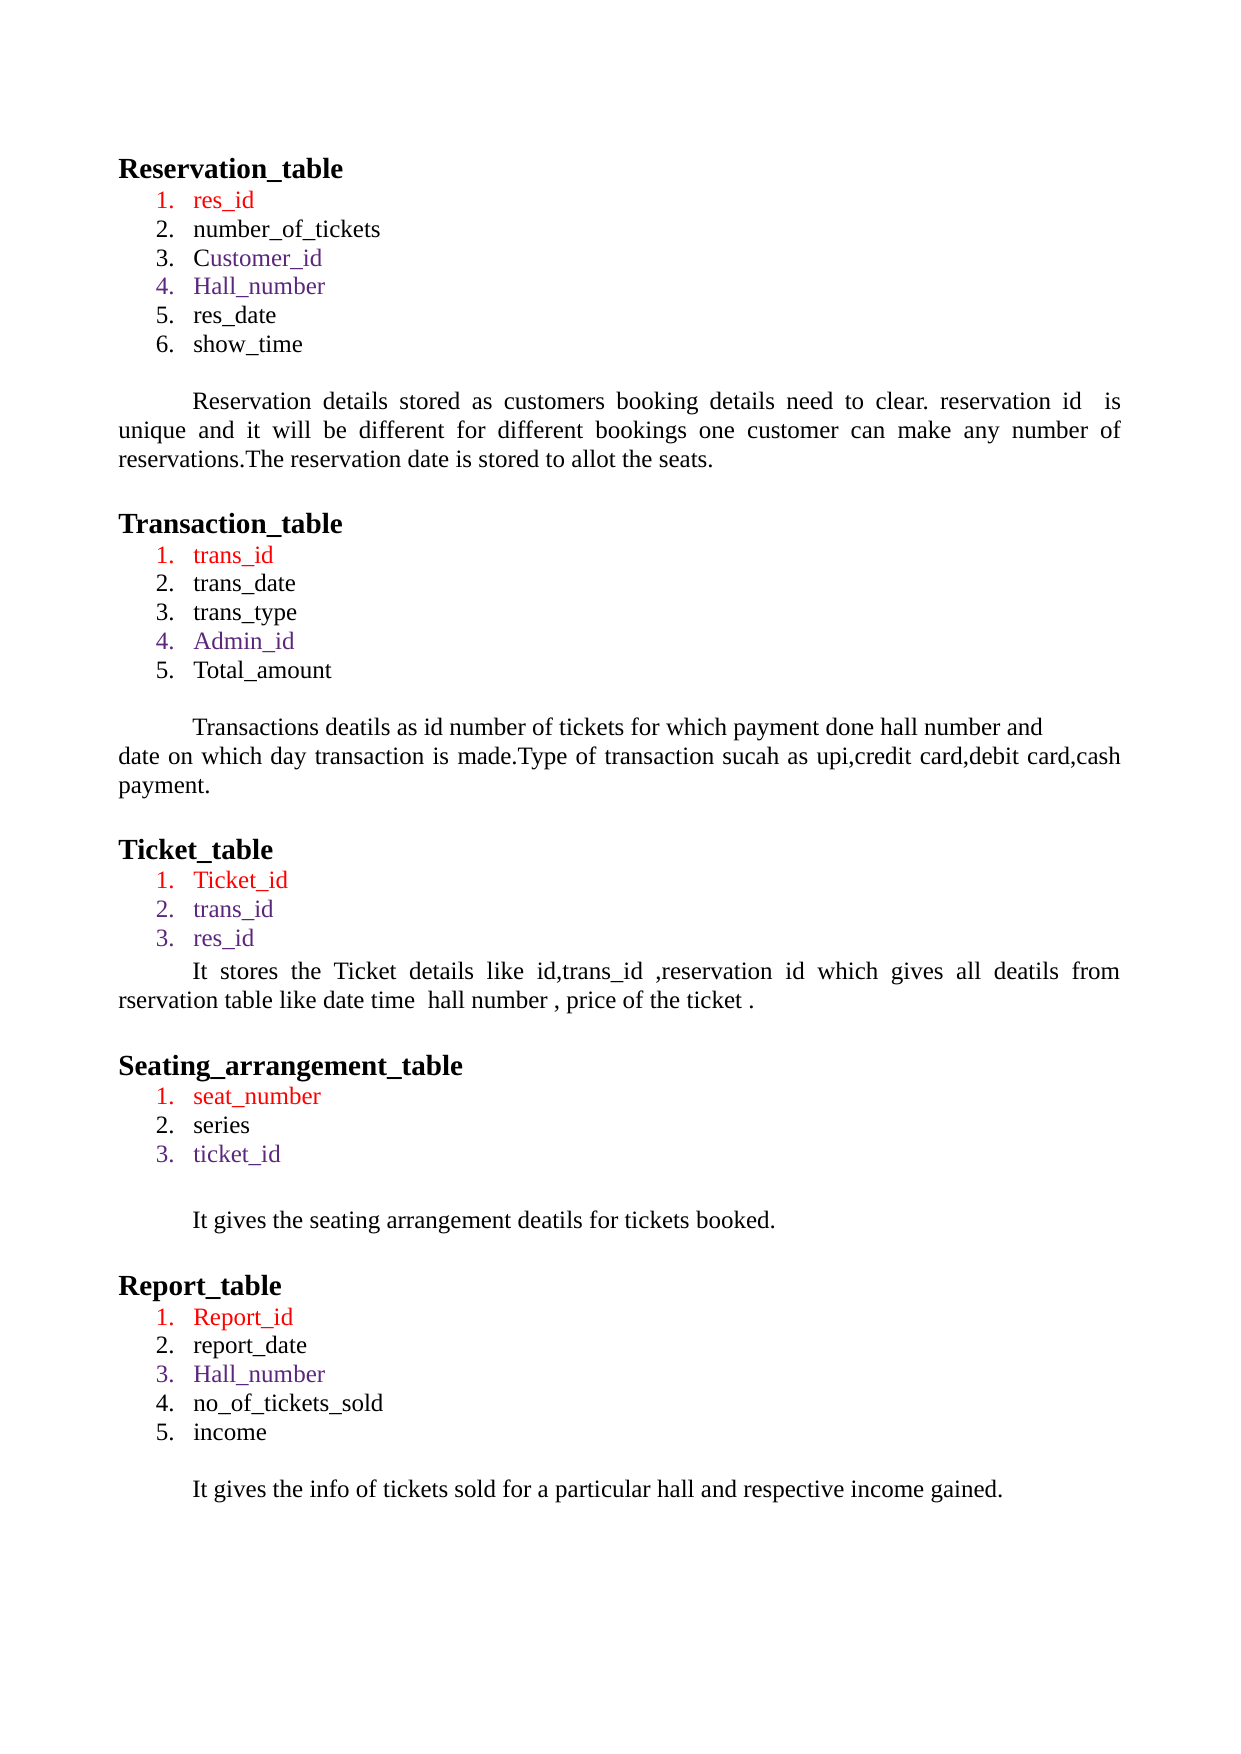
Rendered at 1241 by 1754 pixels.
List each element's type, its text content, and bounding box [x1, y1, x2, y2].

list res_id [156, 923, 1122, 952]
list Total_amount [156, 655, 1122, 683]
list res_date [156, 300, 1122, 329]
text Report_table [118, 1268, 1122, 1302]
list income [156, 1417, 1122, 1445]
list trans_type [156, 597, 1122, 626]
list Hall_number [156, 1359, 1122, 1388]
list Admin_id [156, 626, 1122, 655]
text It gives the info of tickets sold for a particular hall and respective income gained. [118, 1474, 1122, 1503]
list ticket_id [156, 1139, 1122, 1167]
list show_time [156, 329, 1122, 358]
text Transaction_table [118, 506, 1122, 540]
text It stores the Ticket details like id,trans_id ,reservation id which gives all deatils from rservation table like date time hall number , price of the ticket . [118, 952, 1122, 1014]
text Transactions deatils as id number of tickets for which payment done hall number and [118, 712, 1122, 741]
list series [156, 1110, 1122, 1139]
list Ticket_id [156, 866, 1122, 894]
text Reservation_table [118, 152, 1122, 185]
list Customer_id [156, 243, 1122, 271]
text Reservation details stored as customers booking details need to clear. reservation id is unique and it will be different for different bookings one customer can make any number of reservations.The reservation date is stored to allot the seats. [118, 386, 1122, 473]
list seat_number [156, 1081, 1122, 1110]
list trans_id [156, 540, 1122, 568]
list number_of_tickets [156, 214, 1122, 243]
text Ticket_table [118, 832, 1122, 866]
list no_of_tickets_sold [156, 1388, 1122, 1417]
text Seating_arrangement_table [118, 1048, 1122, 1081]
list trans_date [156, 568, 1122, 597]
list Report_id [156, 1302, 1122, 1330]
list trans_id [156, 894, 1122, 923]
list Hall_number [156, 271, 1122, 300]
text date on which day transaction is made.Type of transaction sucah as upi,credit card,debit card,cash payment. [118, 741, 1122, 798]
text It gives the seating arrangement deatils for tickets booked. [118, 1201, 1122, 1234]
list res_id [156, 185, 1122, 214]
list report_date [156, 1330, 1122, 1359]
